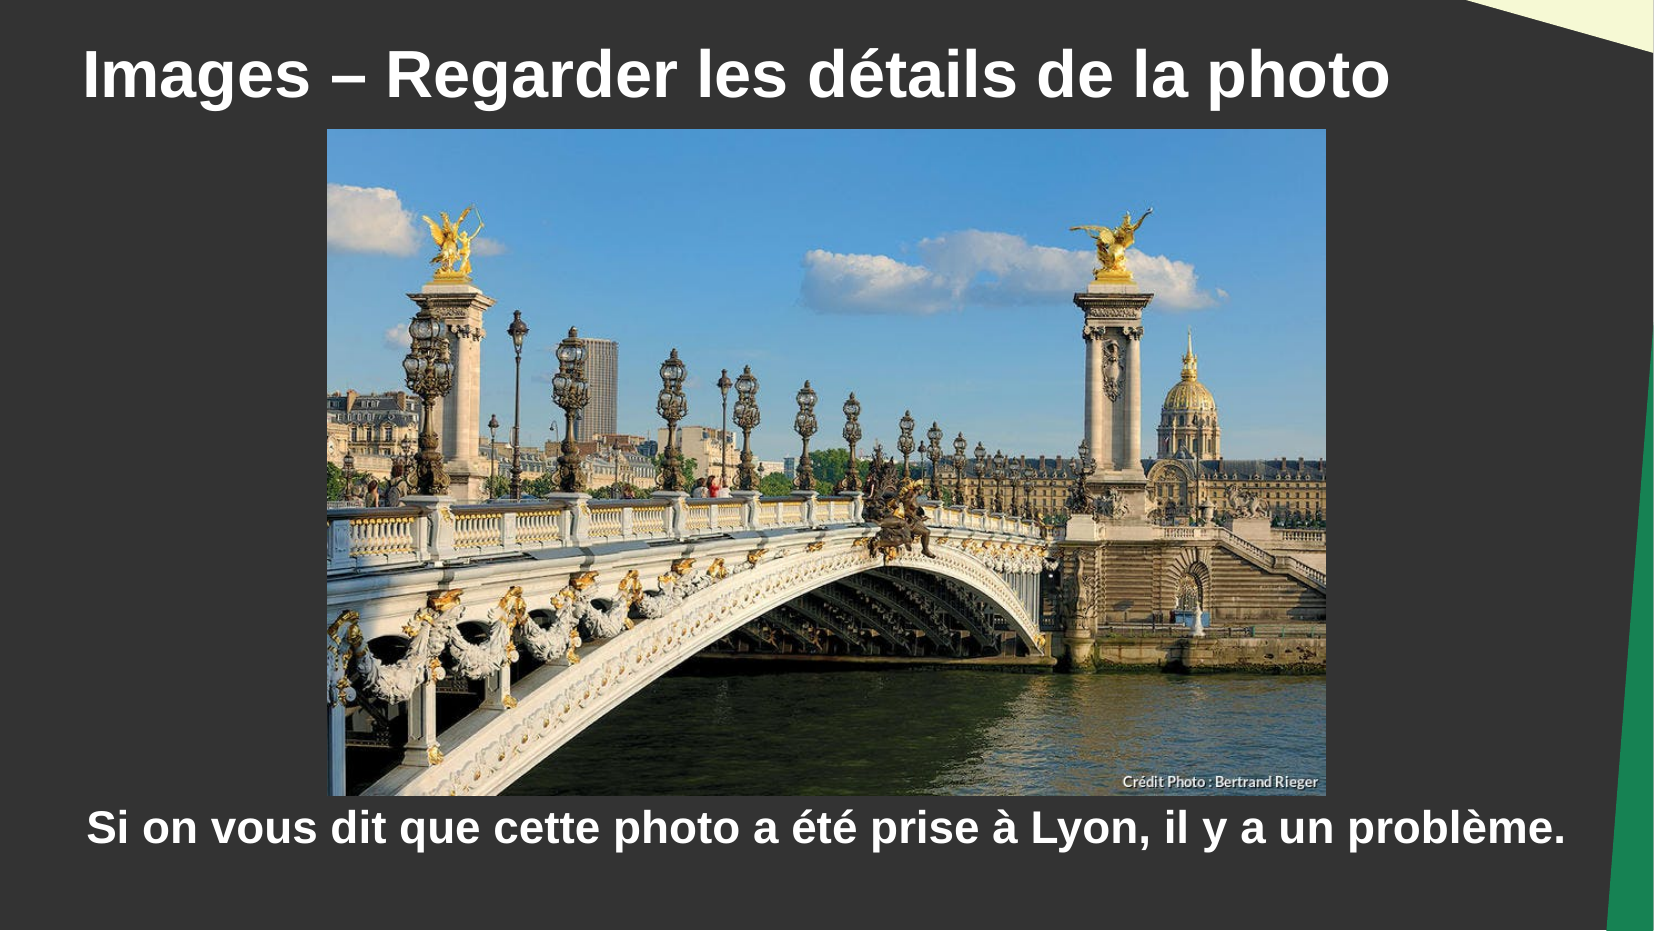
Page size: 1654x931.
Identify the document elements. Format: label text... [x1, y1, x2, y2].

title Si on vous dit que cette photo a été prise à Lyon, il y a un problème. [82, 801, 1571, 886]
text_box [1466, 0, 1654, 54]
picture [327, 129, 1326, 796]
text_box [1606, 315, 1654, 931]
title Images – Regarder les détails de la photo [82, 37, 1619, 112]
